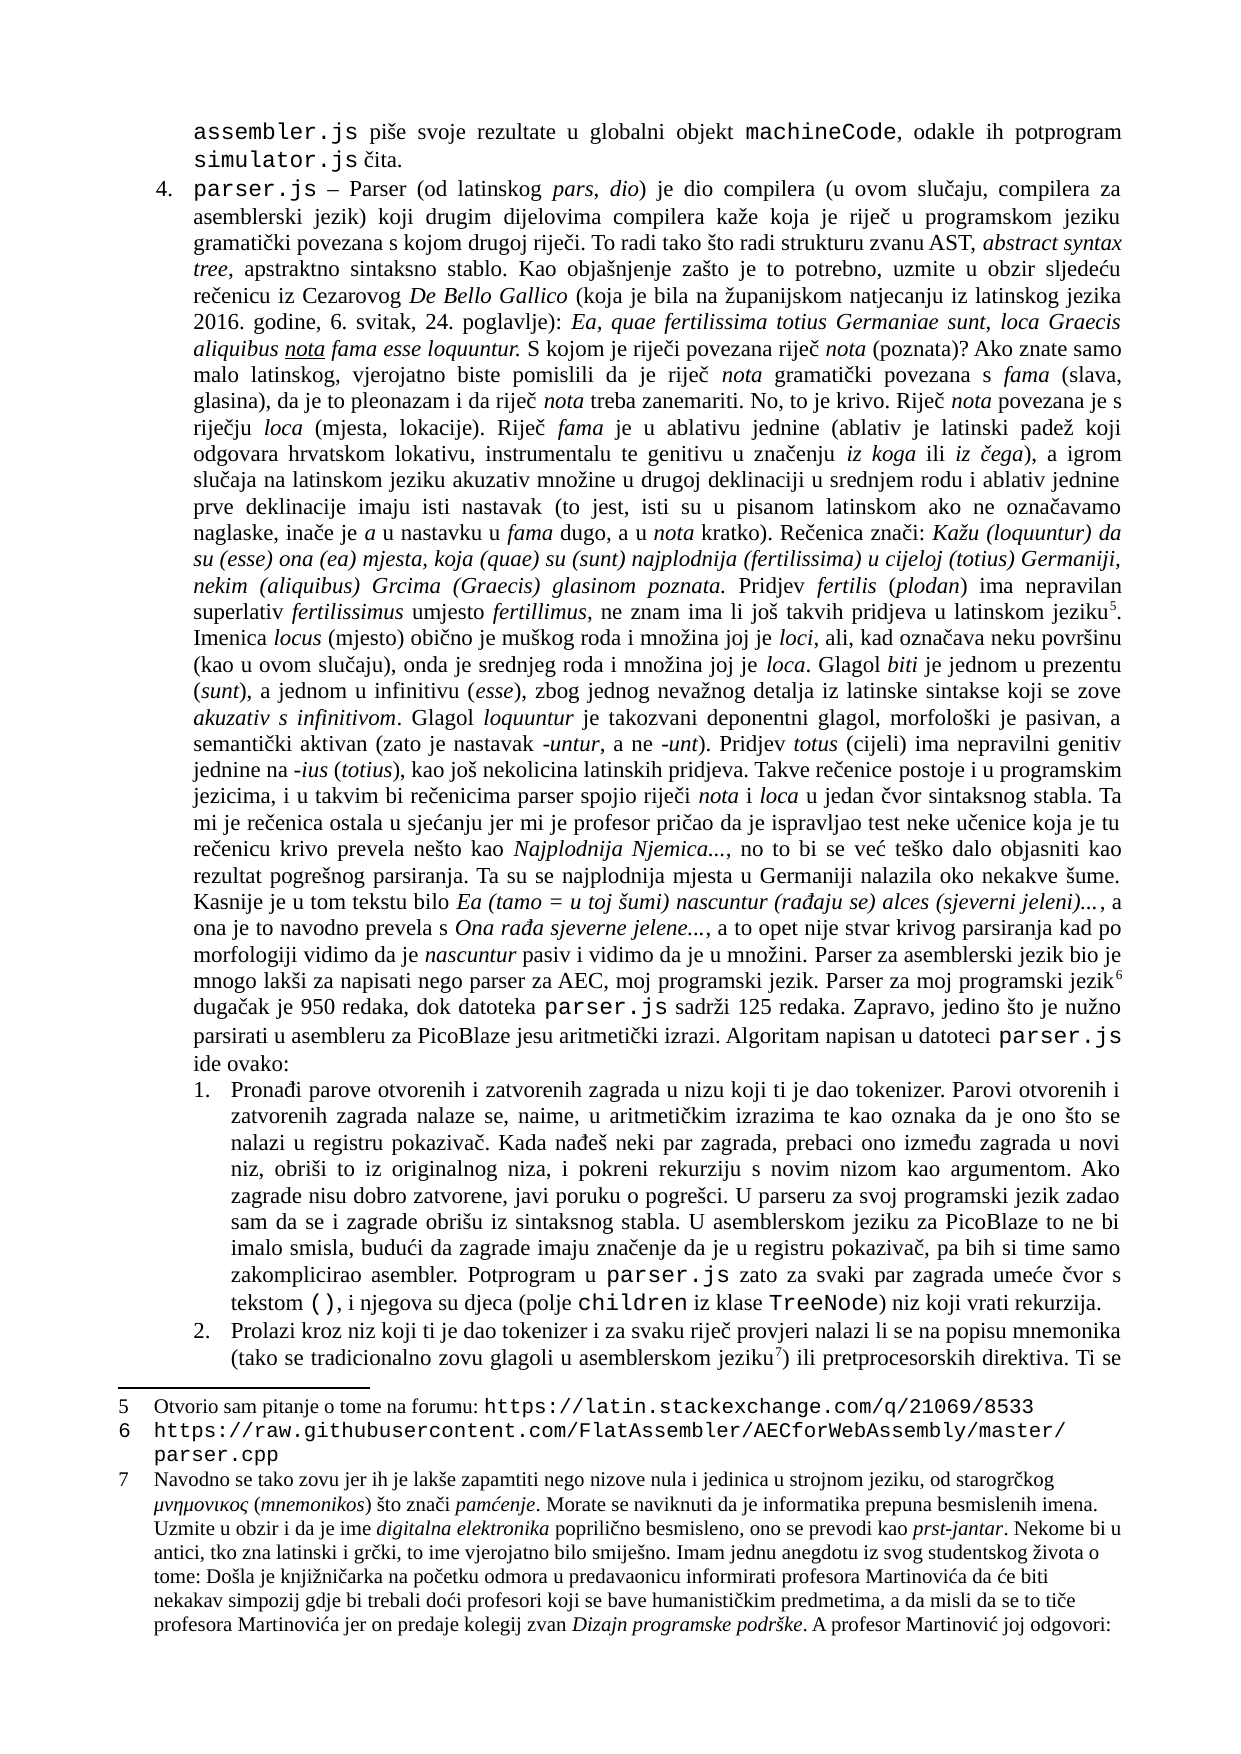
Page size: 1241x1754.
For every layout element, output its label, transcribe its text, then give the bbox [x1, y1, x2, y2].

list parser.js – Parser (od latinskog pars, dio) je dio compilera (u ovom slučaju, compilera za asemblerski jezik) koji drugim dijelovima compilera kaže koja je riječ u programskom jeziku gramatički povezana s kojom drugoj riječi. To radi tako što radi strukturu zvanu AST, abstract syntax tree, apstraktno sintaksno stablo. Kao objašnjenje zašto je to potrebno, uzmite u obzir sljedeću rečenicu iz Cezarovog De Bello Gallico (koja je bila na županijskom natjecanju iz latinskog jezika 2016. godine, 6. svitak, 24. poglavlje): Ea, quae fertilissima totius Germaniae sunt, loca Graecis aliquibus nota fama esse loquuntur. S kojom je riječi povezana riječ nota (poznata)? Ako znate samo malo latinskog, vjerojatno biste pomislili da je riječ nota gramatički povezana s fama (slava, glasina), da je to pleonazam i da riječ nota treba zanemariti. No, to je krivo. Riječ nota povezana je s riječju loca (mjesta, lokacije). Riječ fama je u ablativu jednine (ablativ je latinski padež koji odgovara hrvatskom lokativu, instrumentalu te genitivu u značenju iz koga ili iz čega), a igrom slučaja na latinskom jeziku akuzativ množine u drugoj deklinaciji u srednjem rodu i ablativ jednine prve deklinacije imaju isti nastavak (to jest, isti su u pisanom latinskom ako ne označavamo naglaske, inače je a u nastavku u fama dugo, a u nota kratko). Rečenica znači: Kažu (loquuntur) da su (esse) ona (ea) mjesta, koja (quae) su (sunt) najplodnija (fertilissima) u cijeloj (totius) Germaniji, nekim (aliquibus) Grcima (Graecis) glasinom poznata. Pridjev fertilis (plodan) ima nepravilan superlativ fertilissimus umjesto fertillimus, ne znam ima li još takvih pridjeva u latinskom jeziku. Imenica locus (mjesto) obično je muškog roda i množina joj je loci, ali, kad označava neku površinu (kao u ovom slučaju), onda je srednjeg roda i množina joj je loca. Glagol biti je jednom u prezentu (sunt), a jednom u infinitivu (esse), zbog jednog nevažnog detalja iz latinske sintakse koji se zove akuzativ s infinitivom. Glagol loquuntur je takozvani deponentni glagol, morfološki je pasivan, a semantički aktivan (zato je nastavak -untur, a ne -unt). Pridjev totus (cijeli) ima nepravilni genitiv jednine na -ius (totius), kao još nekolicina latinskih pridjeva. Takve rečenice postoje i u programskim jezicima, i u takvim bi rečenicima parser spojio riječi nota i loca u jedan čvor sintaksnog stabla. Ta mi je rečenica ostala u sjećanju jer mi je profesor pričao da je ispravljao test neke učenice koja je tu rečenicu krivo prevela nešto kao Najplodnija Njemica..., no to bi se već teško dalo objasniti kao rezultat pogrešnog parsiranja. Ta su se najplodnija mjesta u Germaniji nalazila oko nekakve šume. Kasnije je u tom tekstu bilo Ea (tamo = u toj šumi) nascuntur (rađaju se) alces (sjeverni jeleni)..., a ona je to navodno prevela s Ona rađa sjeverne jelene..., a to opet nije stvar krivog parsiranja kad po morfologiji vidimo da je nascuntur pasiv i vidimo da je u množini. Parser za asemblerski jezik bio je mnogo lakši za napisati nego parser za AEC, moj programski jezik. Parser za moj programski jezik dugačak je 950 redaka, dok datoteka parser.js sadrži 125 redaka. Zapravo, jedino što je nužno parsirati u asembleru za PicoBlaze jesu aritmetički izrazi. Algoritam napisan u datoteci parser.js ide ovako: [156, 174, 1122, 1076]
list Otvorio sam pitanje o tome na forumu: https://latin.stackexchange.com/q/21069/8533 [118, 1394, 1122, 1420]
list https://raw.githubusercontent.com/FlatAssembler/AECforWebAssembly/master/parser.cpp [118, 1420, 1122, 1467]
list Pronađi parove otvorenih i zatvorenih zagrada u nizu koji ti je dao tokenizer. Parovi otvorenih i zatvorenih zagrada nalaze se, naime, u aritmetičkim izrazima te kao oznaka da je ono što se nalazi u registru pokazivač. Kada nađeš neki par zagrada, prebaci ono između zagrada u novi niz, obriši to iz originalnog niza, i pokreni rekurziju s novim nizom kao argumentom. Ako zagrade nisu dobro zatvorene, javi poruku o pogrešci. U parseru za svoj programski jezik zadao sam da se i zagrade obrišu iz sintaksnog stabla. U asemblerskom jeziku za PicoBlaze to ne bi imalo smisla, budući da zagrade imaju značenje da je u registru pokazivač, pa bih si time samo zakomplicirao asembler. Potprogram u parser.js zato za svaki par zagrada umeće čvor s tekstom (), i njegova su djeca (polje children iz klase TreeNode) niz koji vrati rekurzija. [193, 1076, 1122, 1317]
list assembler.js piše svoje rezultate u globalni objekt machineCode, odakle ih potprogram simulator.js čita. [156, 118, 1122, 174]
list Prolazi kroz niz koji ti je dao tokenizer i za svaku riječ provjeri nalazi li se na popisu mnemonika (tako se tradicionalno zovu glagoli u asemblerskom jeziku) ili pretprocesorskih direktiva. Ti se [193, 1317, 1122, 1370]
list Navodno se tako zovu jer ih je lakše zapamtiti nego nizove nula i jedinica u strojnom jeziku, od starogrčkog μνημονικος (mnemonikos) što znači pamćenje. Morate se naviknuti da je informatika prepuna besmislenih imena. Uzmite u obzir i da je ime digitalna elektronika poprilično besmisleno, ono se prevodi kao prst-jantar. Nekome bi u antici, tko zna latinski i grčki, to ime vjerojatno bilo smiješno. Imam jednu anegdotu iz svog studentskog života o tome: Došla je knjižničarka na početku odmora u predavaonicu informirati profesora Martinovića da će biti nekakav simpozij gdje bi trebali doći profesori koji se bave humanističkim predmetima, a da misli da se to tiče profesora Martinovića jer on predaje kolegij zvan Dizajn programske podrške. A profesor Martinović joj odgovori: [118, 1467, 1122, 1636]
